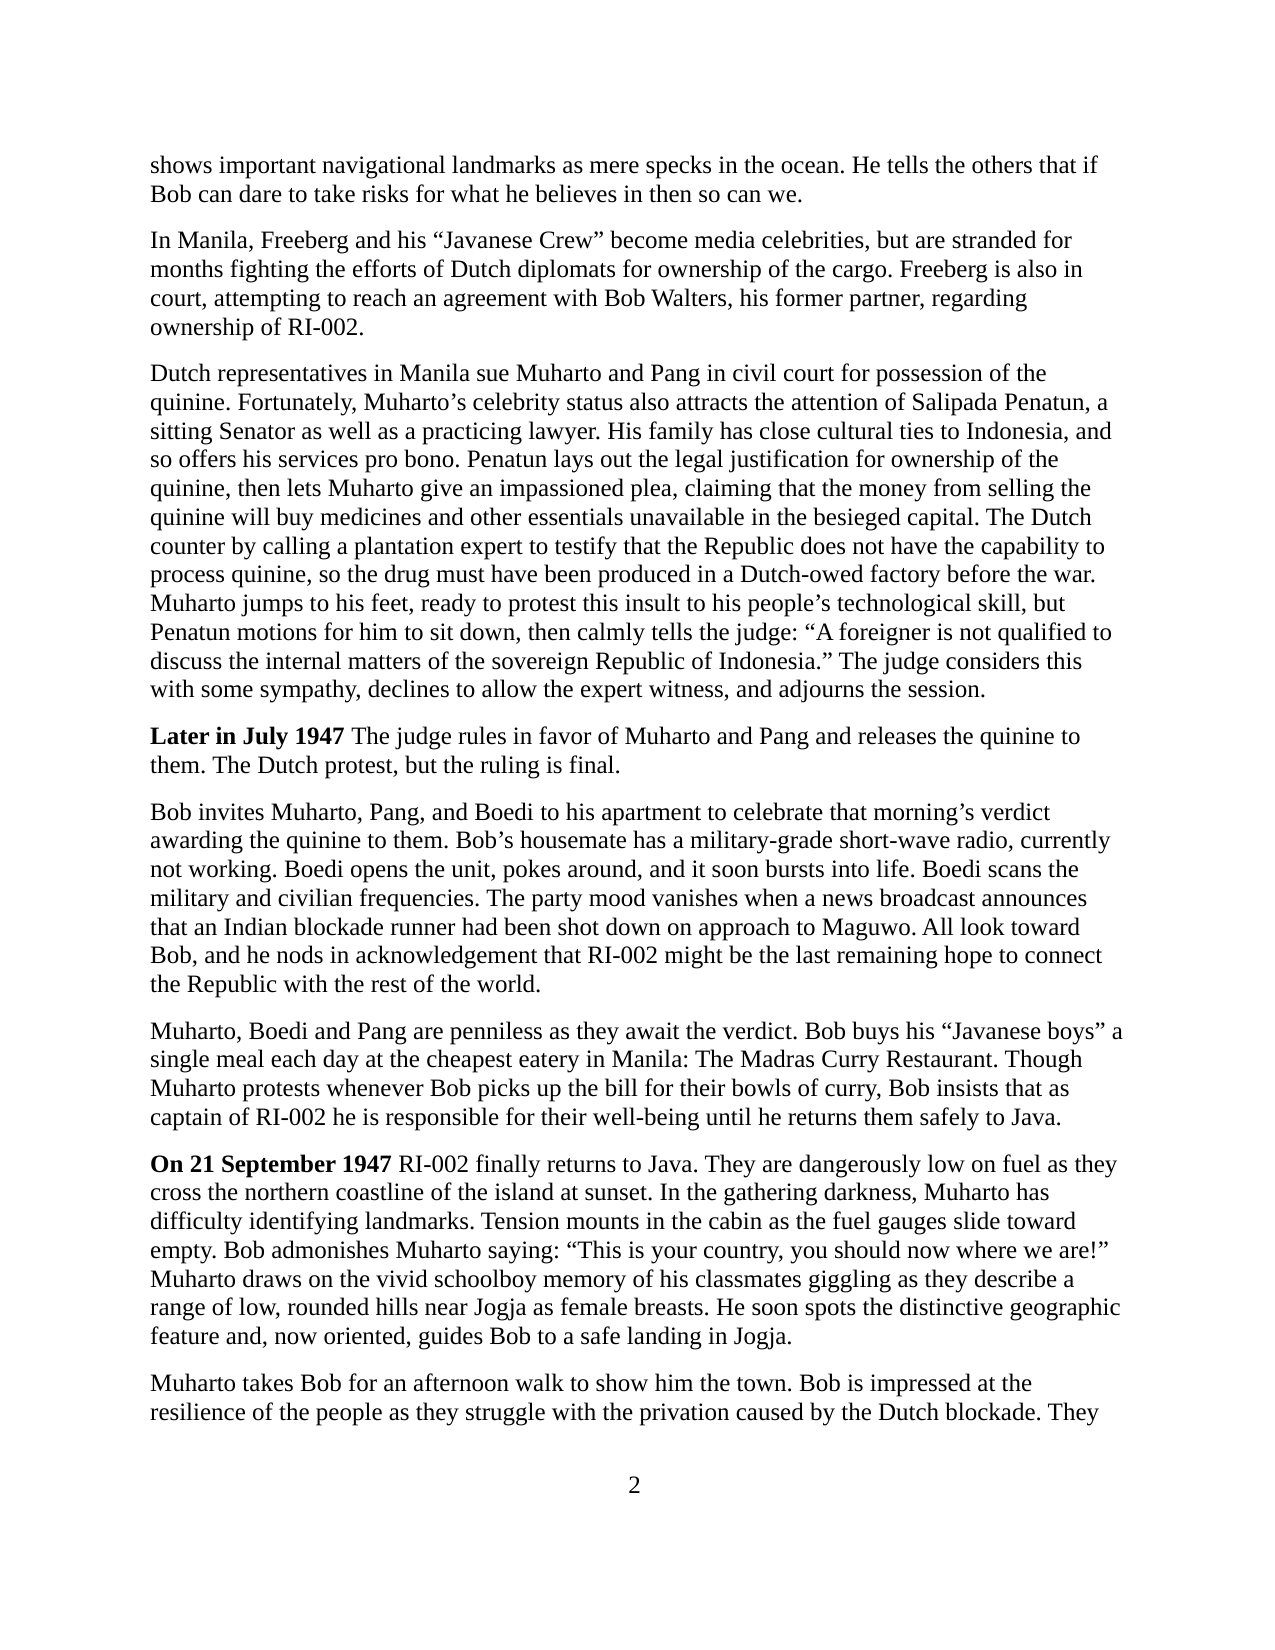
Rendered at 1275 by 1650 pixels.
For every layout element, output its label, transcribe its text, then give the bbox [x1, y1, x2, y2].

text Bob invites Muharto, Pang, and Boedi to his apartment to celebrate that morning’s verdict awarding the quinine to them. Bob’s housemate has a military-grade short-wave radio, currently not working. Boedi opens the unit, pokes around, and it soon bursts into life. Boedi scans the military and civilian frequencies. The party mood vanishes when a news broadcast announces that an Indian blockade runner had been shot down on approach to Maguwo. All look toward Bob, and he nods in acknowledgement that RI-002 might be the last remaining hope to connect the Republic with the rest of the world. [150, 797, 1125, 998]
text Muharto, Boedi and Pang are penniless as they await the verdict. Bob buys his “Javanese boys” a single meal each day at the cheapest eatery in Manila: The Madras Curry Restaurant. Though Muharto protests whenever Bob picks up the bill for their bowls of curry, Bob insists that as captain of RI-002 he is responsible for their well-being until he returns them safely to Java. [150, 1016, 1125, 1131]
text In Manila, Freeberg and his “Javanese Crew” become media celebrities, but are stranded for months fighting the efforts of Dutch diplomats for ownership of the cargo. Freeberg is also in court, attempting to reach an agreement with Bob Walters, his former partner, regarding ownership of RI-002. [150, 225, 1125, 340]
text Muharto takes Bob for an afternoon walk to show him the town. Bob is impressed at the resilience of the people as they struggle with the privation caused by the Dutch blockade. They [150, 1368, 1125, 1425]
text On 21 September 1947 RI-002 finally returns to Java. They are dangerously low on fuel as they cross the northern coastline of the island at sunset. In the gathering darkness, Muharto has difficulty identifying landmarks. Tension mounts in the cabin as the fuel gauges slide toward empty. Bob admonishes Muharto saying: “This is your country, you should now where we are!” Muharto draws on the vivid schoolboy memory of his classmates giggling as they describe a range of low, rounded hills near Jogja as female breasts. He soon spots the distinctive geographic feature and, now oriented, guides Bob to a safe landing in Jogja. [150, 1149, 1125, 1350]
text shows important navigational landmarks as mere specks in the ocean. He tells the others that if Bob can dare to take risks for what he believes in then so can we. [150, 150, 1125, 207]
text Dutch representatives in Manila sue Muharto and Pang in civil court for possession of the quinine. Fortunately, Muharto’s celebrity status also attracts the attention of Salipada Penatun, a sitting Senator as well as a practicing lawyer. His family has close cultural ties to Indonesia, and so offers his services pro bono. Penatun lays out the legal justification for ownership of the quinine, then lets Muharto give an impassioned plea, claiming that the money from selling the quinine will buy medicines and other essentials unavailable in the besieged capital. The Dutch counter by calling a plantation expert to testify that the Republic does not have the capability to process quinine, so the drug must have been produced in a Dutch-owed factory before the war. Muharto jumps to his feet, ready to protest this insult to his people’s technological skill, but Penatun motions for him to sit down, then calmly tells the judge: “A foreigner is not qualified to discuss the internal matters of the sovereign Republic of Indonesia.” The judge considers this with some sympathy, declines to allow the expert witness, and adjourns the session. [150, 358, 1125, 703]
text Later in July 1947 The judge rules in favor of Muharto and Pang and releases the quinine to them. The Dutch protest, but the ruling is final. [150, 721, 1125, 779]
